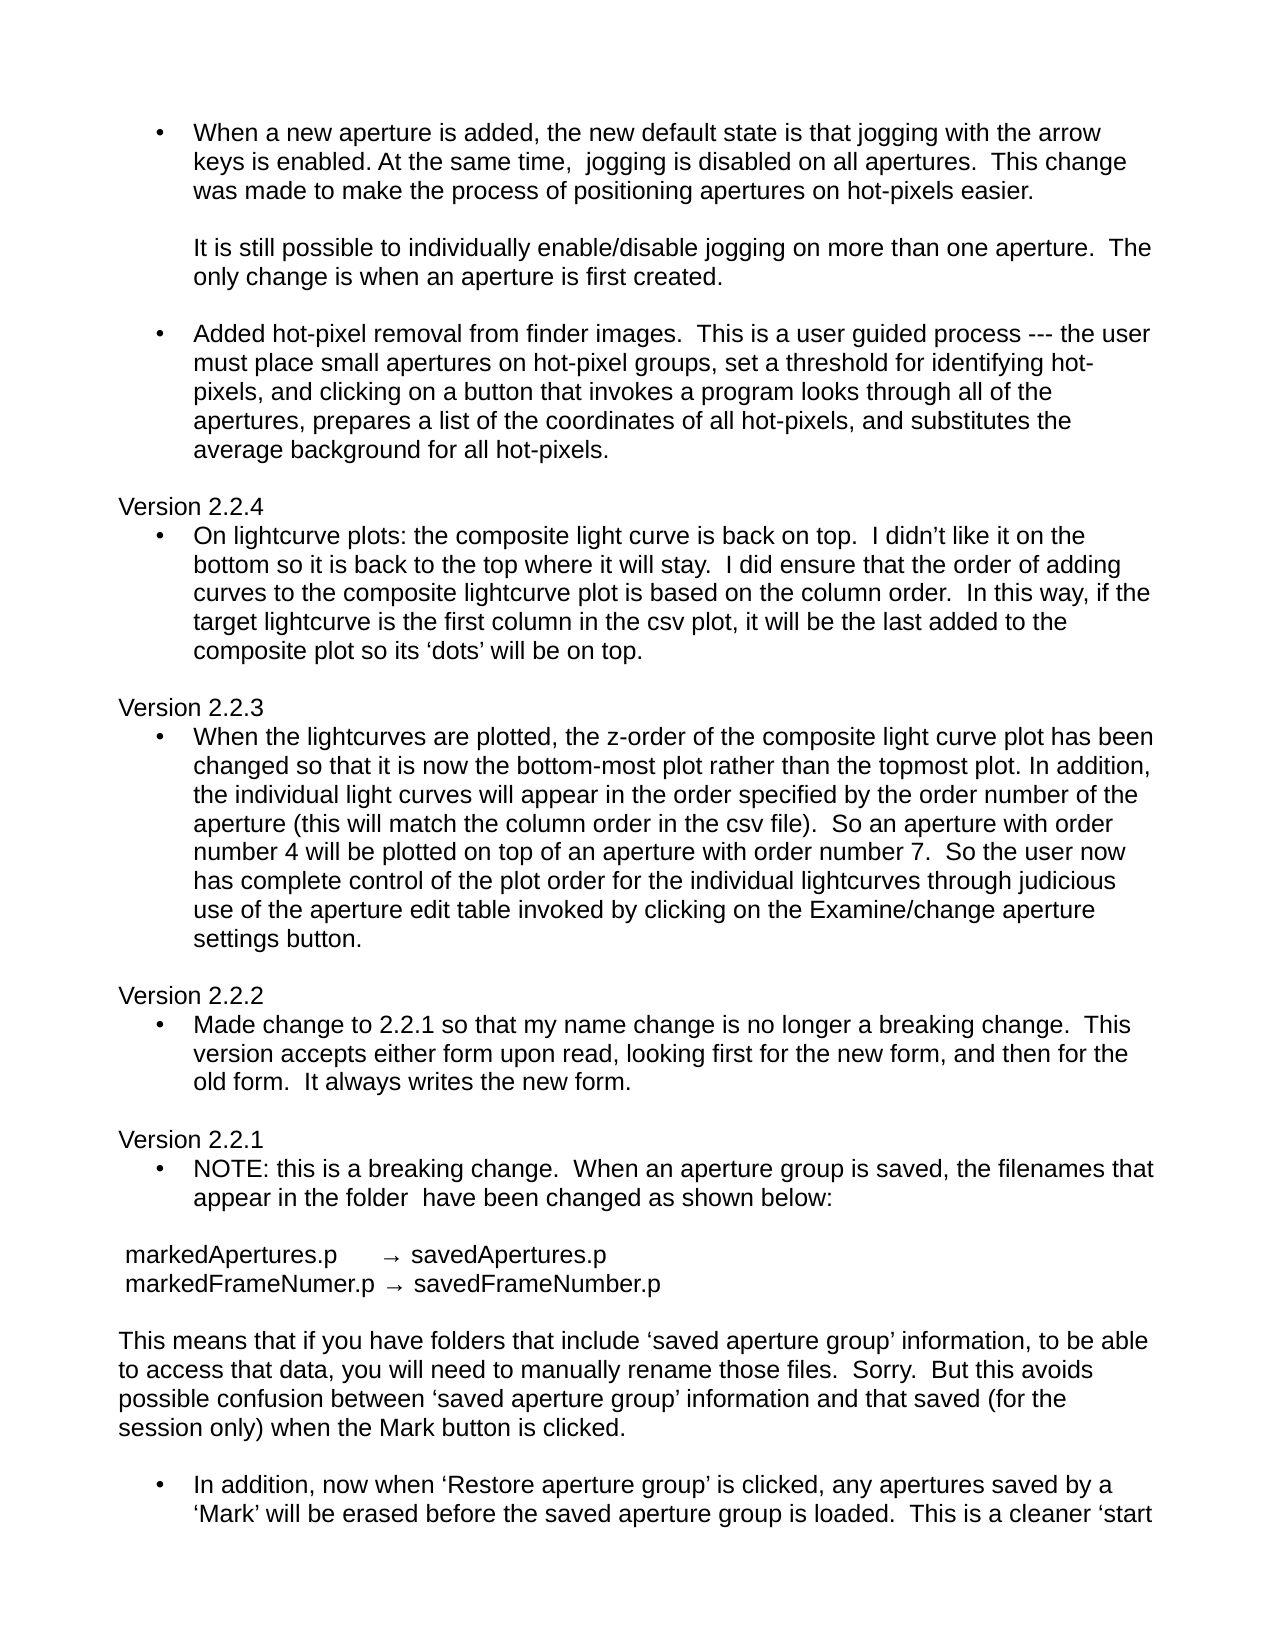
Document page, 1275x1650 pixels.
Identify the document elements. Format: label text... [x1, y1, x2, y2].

list NOTE: this is a breaking change. When an aperture group is saved, the filenames that appear in the folder have been changed as shown below: [156, 1154, 1157, 1211]
text Version 2.2.2 [118, 981, 1157, 1010]
text Version 2.2.4 [118, 492, 1157, 521]
list When the lightcurves are plotted, the z-order of the composite light curve plot has been changed so that it is now the bottom-most plot rather than the topmost plot. In addition, the individual light curves will appear in the order specified by the order number of the aperture (this will match the column order in the csv file). So an aperture with order number 4 will be plotted on top of an aperture with order number 7. So the user now has complete control of the plot order for the individual lightcurves through judicious use of the aperture edit table invoked by clicking on the Examine/change aperture settings button. [156, 722, 1157, 981]
list In addition, now when ‘Restore aperture group’ is clicked, any apertures saved by a ‘Mark’ will be erased before the saved aperture group is loaded. This is a cleaner ‘start [156, 1470, 1157, 1528]
text Version 2.2.1 [118, 1125, 1157, 1154]
text markedApertures.p → savedApertures.p markedFrameNumer.p → savedFrameNumber.p This means that if you have folders that include ‘saved aperture group’ information, to be able to access that data, you will need to manually rename those files. Sorry. But this avoids possible confusion between ‘saved aperture group’ information and that saved (for the session only) when the Mark button is clicked. [118, 1211, 1157, 1470]
text Version 2.2.3 [118, 693, 1157, 722]
list On lightcurve plots: the composite light curve is back on top. I didn’t like it on the bottom so it is back to the top where it will stay. I did ensure that the order of adding curves to the composite lightcurve plot is based on the column order. In this way, if the target lightcurve is the first column in the csv plot, it will be the last added to the composite plot so its ‘dots’ will be on top. [156, 521, 1157, 693]
list When a new aperture is added, the new default state is that jogging with the arrow keys is enabled. At the same time, jogging is disabled on all apertures. This change was made to make the process of positioning apertures on hot-pixels easier. It is still possible to individually enable/disable jogging on more than one aperture. The only change is when an aperture is first created. [156, 118, 1157, 319]
list Made change to 2.2.1 so that my name change is no longer a breaking change. This version accepts either form upon read, looking first for the new form, and then for the old form. It always writes the new form. [156, 1010, 1157, 1125]
list Added hot-pixel removal from finder images. This is a user guided process --- the user must place small apertures on hot-pixel groups, set a threshold for identifying hot-pixels, and clicking on a button that invokes a program looks through all of the apertures, prepares a list of the coordinates of all hot-pixels, and substitutes the average background for all hot-pixels. [156, 319, 1157, 492]
